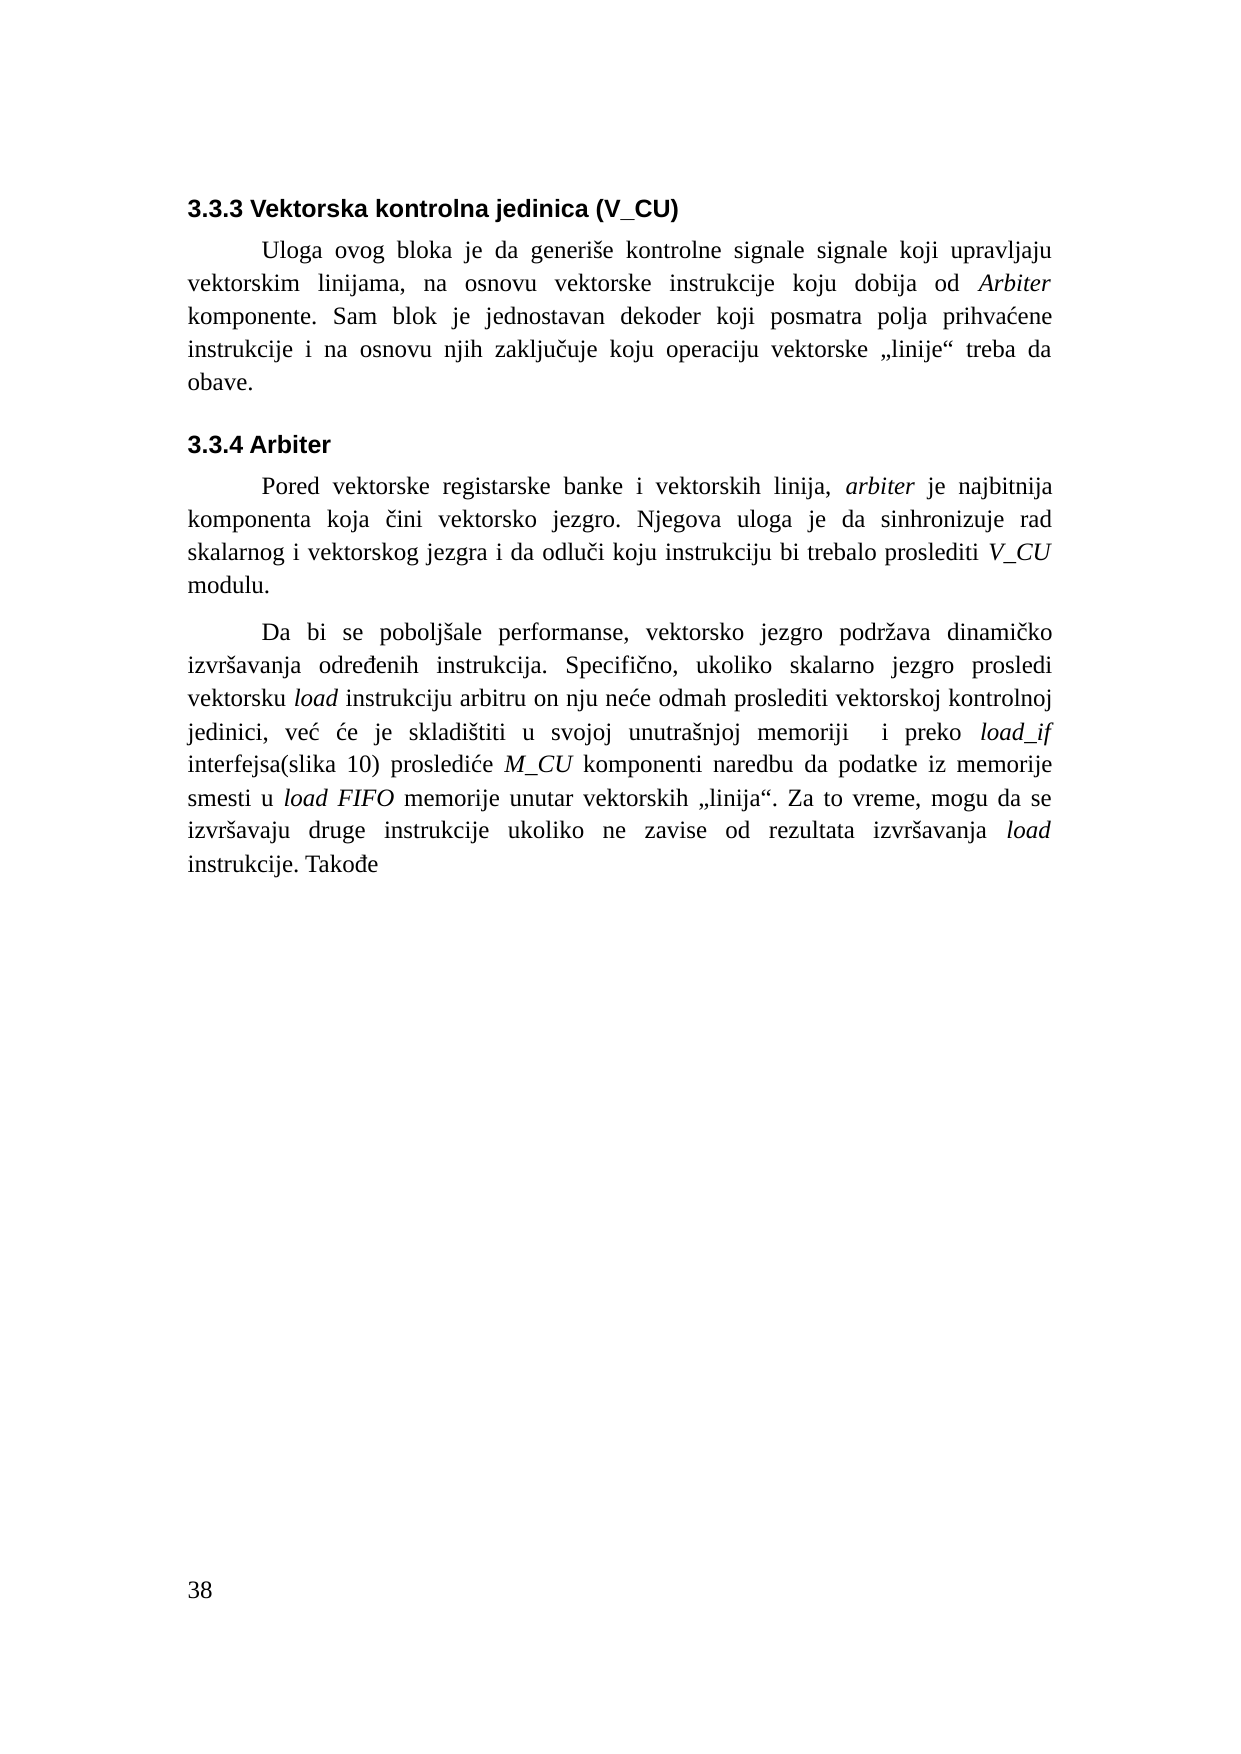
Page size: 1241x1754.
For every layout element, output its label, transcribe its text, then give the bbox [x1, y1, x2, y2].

subtitle 3.3.3 Vektorska kontrolna jedinica (V_CU) [187, 194, 1053, 223]
text Da bi se poboljšale performanse, vektorsko jezgro podržava dinamičko izvršavanja određenih instrukcija. Specifično, ukoliko skalarno jezgro prosledi vektorsku load instrukciju arbitru on nju neće odmah proslediti vektorskoj kontrolnoj jedinici, već će je skladištiti u svojoj unutrašnjoj memoriji i preko load_if interfejsa(slika 10) proslediće M_CU komponenti naredbu da podatke iz memorije smesti u load FIFO memorije unutar vektorskih „linija“. Za to vreme, mogu da se izvršavaju druge instrukcije ukoliko ne zavise od rezultata izvršavanja load instrukcije. Takođe [187, 617, 1053, 877]
text Uloga ovog bloka je da generiše kontrolne signale signale koji upravljaju vektorskim linijama, na osnovu vektorske instrukcije koju dobija od Arbiter komponente. Sam blok je jednostavan dekoder koji posmatra polja prihvaćene instrukcije i na osnovu njih zaključuje koju operaciju vektorske „linije“ treba da obave. [187, 235, 1053, 396]
subtitle 3.3.4 Arbiter [187, 429, 1053, 458]
text Pored vektorske registarske banke i vektorskih linija, arbiter je najbitnija komponenta koja čini vektorsko jezgro. Njegova uloga je da sinhronizuje rad skalarnog i vektorskog jezgra i da odluči koju instrukciju bi trebalo proslediti V_CU modulu. [187, 471, 1053, 599]
